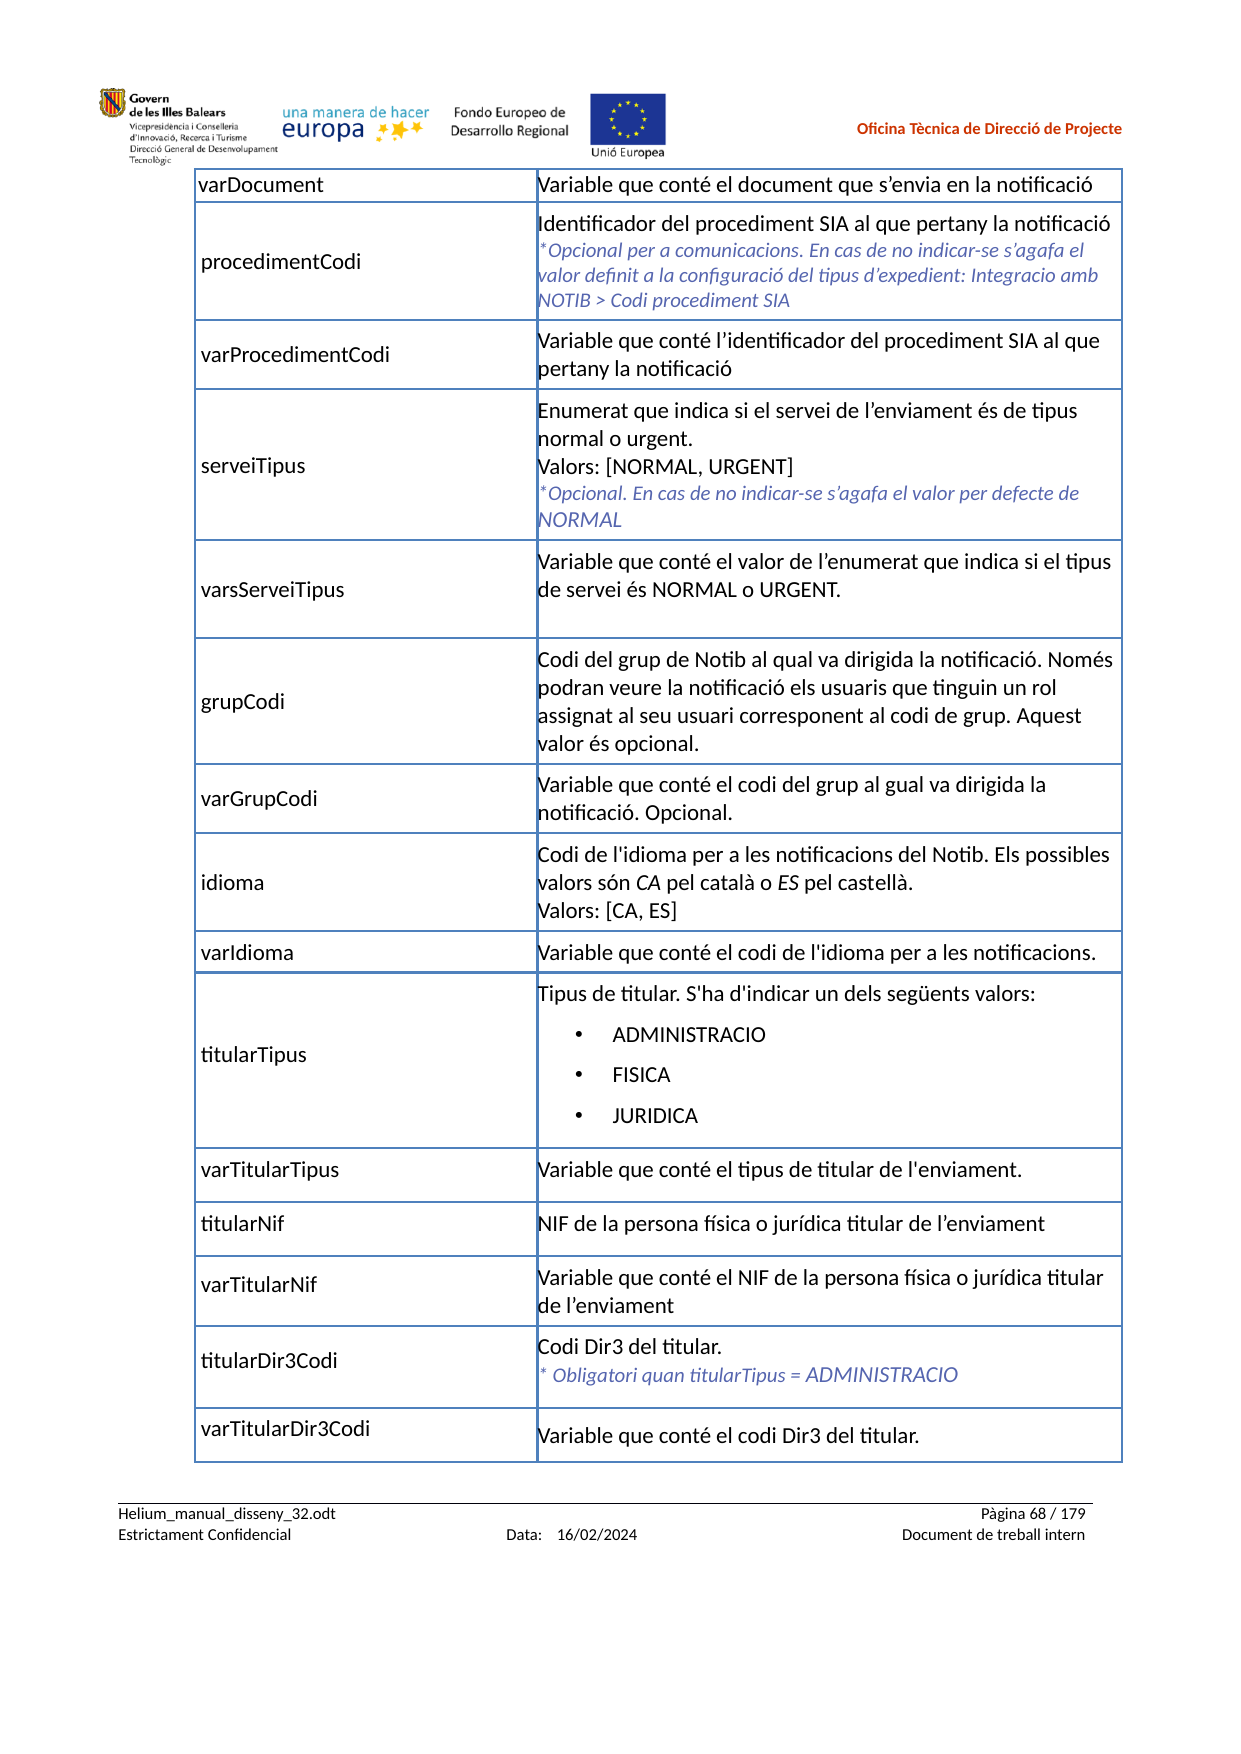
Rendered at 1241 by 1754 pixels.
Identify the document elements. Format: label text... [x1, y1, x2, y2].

table_cell Variable que conté l’identificador del procediment SIA al que pertany la notificació [539, 321, 1121, 388]
table_cell varProcedimentCodi [196, 321, 536, 388]
table_cell varIdioma [196, 932, 536, 971]
table_cell Variable que conté el valor de l’enumerat que indica si el tipus de servei és NORMAL o URGENT. [539, 541, 1121, 637]
table_cell Variable que conté el NIF de la persona física o jurídica titular de l’enviament [539, 1257, 1121, 1325]
table_cell Tipus de titular. S'ha d'indicar un dels següents valors: ADMINISTRACIO FISICA JURIDICA [539, 974, 1121, 1147]
table_cell grupCodi [196, 639, 536, 763]
table_cell Codi Dir3 del titular. * Obligatori quan titularTipus = ADMINISTRACIO [539, 1327, 1121, 1407]
table_cell titularDir3Codi [196, 1327, 536, 1407]
table_cell titularNif [196, 1203, 536, 1255]
table_cell serveiTipus [196, 390, 536, 539]
table_cell Variable que conté el document que s’envia en la notificació [539, 170, 1121, 201]
table_cell varsServeiTipus [196, 541, 536, 637]
table_cell procedimentCodi [196, 203, 536, 319]
table_cell Variable que conté el codi del grup al gual va dirigida la notificació. Opcional. [539, 765, 1121, 832]
table_cell NIF de la persona física o jurídica titular de l’enviament [539, 1203, 1121, 1255]
table_cell Variable que conté el codi Dir3 del titular. [539, 1409, 1121, 1461]
table_cell Codi de l'idioma per a les notificacions del Notib. Els possibles valors són CA pel català o ES pel castellà. Valors: [CA, ES] [539, 834, 1121, 930]
table_cell varDocument [196, 170, 536, 201]
table_cell idioma [196, 834, 536, 930]
picture [99, 87, 668, 166]
table_cell varTitularTipus [196, 1149, 536, 1201]
table_cell varGrupCodi [196, 765, 536, 832]
table_cell titularTipus [196, 974, 536, 1147]
table_cell Enumerat que indica si el servei de l’enviament és de tipus normal o urgent. Valors: [NORMAL, URGENT] *Opcional. En cas de no indicar-se s’agafa el valor per defecte de NORMAL [539, 390, 1121, 539]
table_cell Variable que conté el codi de l'idioma per a les notificacions. [539, 932, 1121, 971]
table_cell varTitularNif [196, 1257, 536, 1325]
table_cell varTitularDir3Codi [196, 1409, 536, 1461]
table_cell Identificador del procediment SIA al que pertany la notificació *Opcional per a comunicacions. En cas de no indicar-se s’agafa el valor definit a la configuració del tipus d’expedient: Integracio amb NOTIB > Codi procediment SIA [539, 203, 1121, 319]
table_cell Codi del grup de Notib al qual va dirigida la notificació. Només podran veure la notificació els usuaris que tinguin un rol assignat al seu usuari corresponent al codi de grup. Aquest valor és opcional. [539, 639, 1121, 763]
table_cell Variable que conté el tipus de titular de l'enviament. [539, 1149, 1121, 1201]
